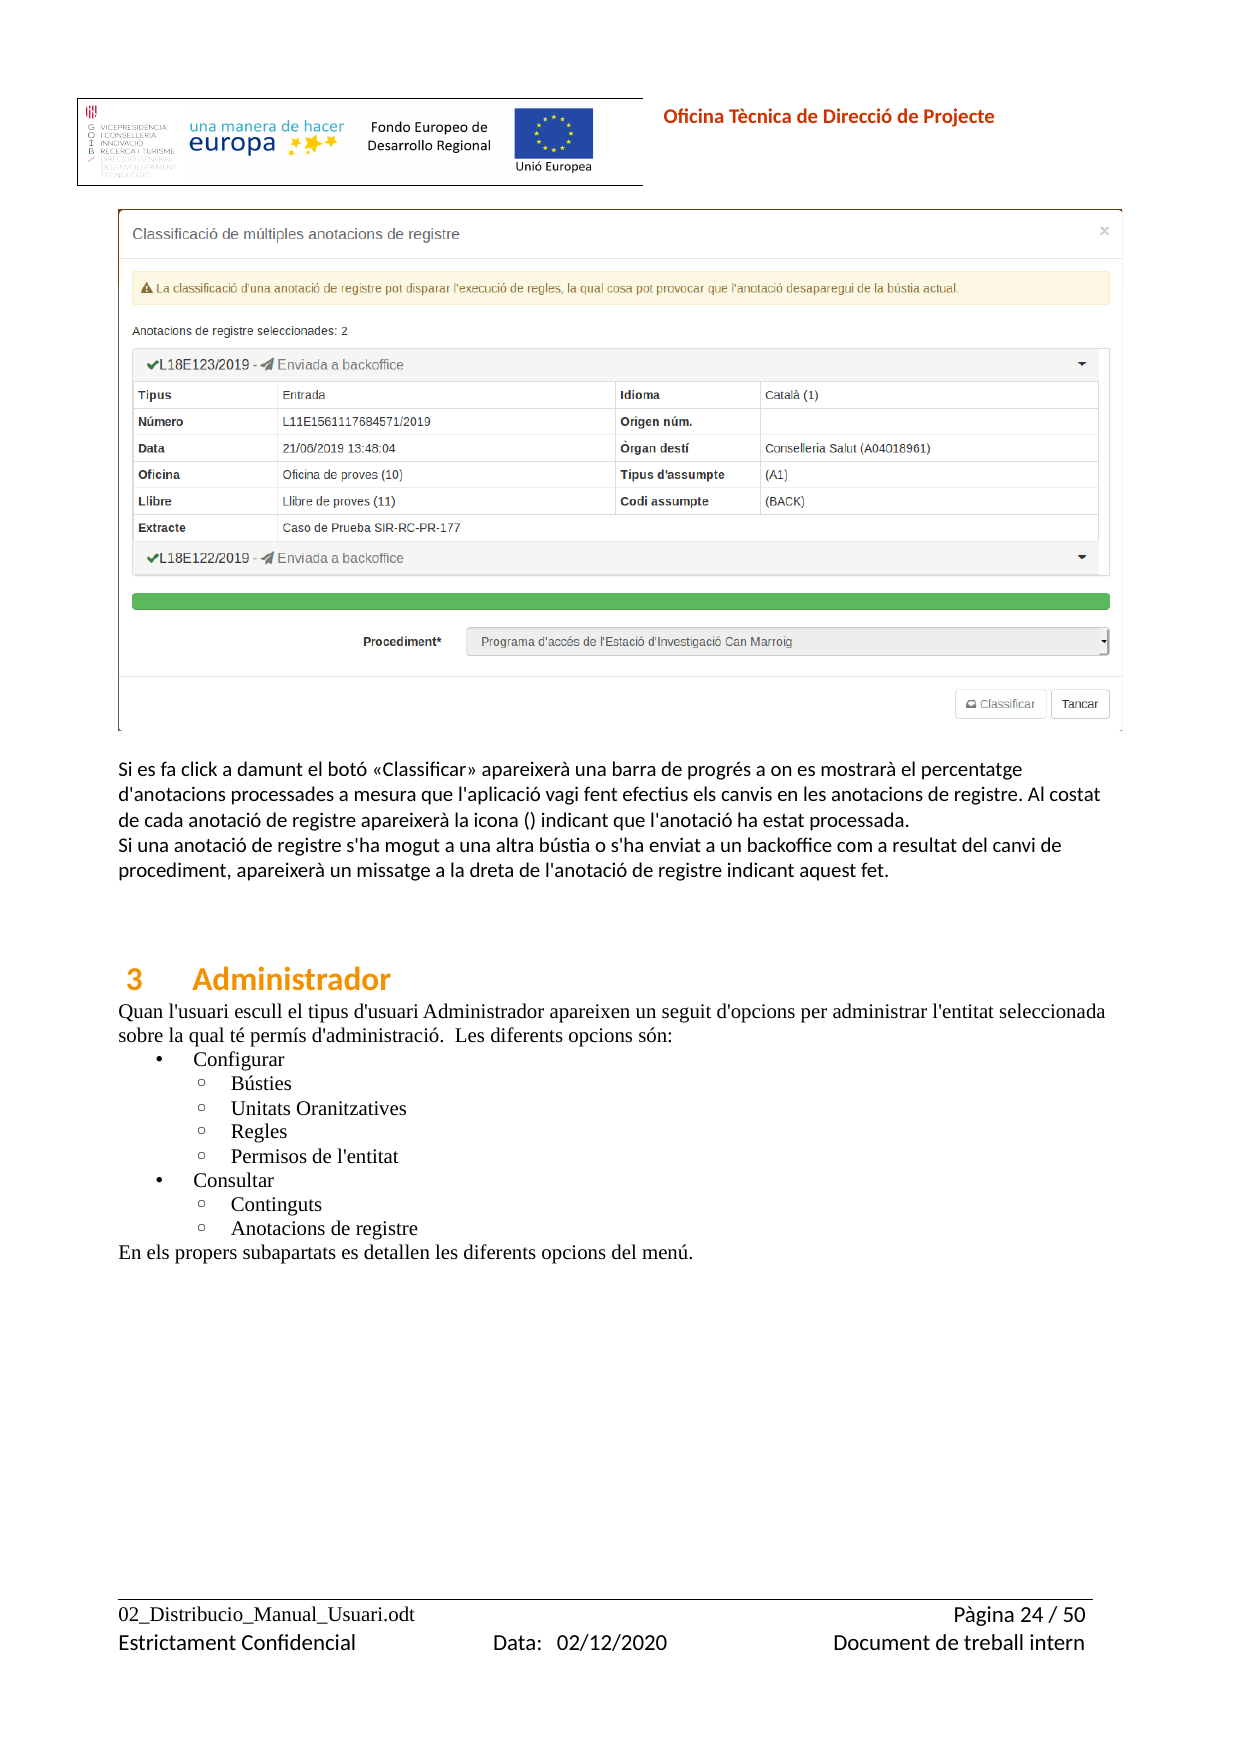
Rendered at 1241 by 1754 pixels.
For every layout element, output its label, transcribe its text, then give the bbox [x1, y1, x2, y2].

text En els propers subapartats es detallen les diferents opcions del menú. [118, 1240, 1122, 1264]
list Permisos de l'entitat [193, 1143, 1122, 1168]
list Consultar [156, 1168, 1122, 1192]
subtitle Administrador [118, 958, 1122, 999]
text Si una anotació de registre s'ha mogut a una altra bústia o s'ha enviat a un backoffice com a resultat del canvi de procediment, apareixerà un missatge a la dreta de l'anotació de registre indicant aquest fet. [118, 832, 1122, 883]
text Si es fa click a damunt el botó «Classificar» apareixerà una barra de progrés a on es mostrarà el percentatge d'anotacions processades a mesura que l'aplicació vagi fent efectius els canvis en les anotacions de registre. Al costat de cada anotació de registre apareixerà la icona () indicant que l'anotació ha estat processada. [118, 756, 1122, 832]
list Anotacions de registre [193, 1216, 1122, 1240]
list Continguts [193, 1192, 1122, 1216]
list Regles [193, 1119, 1122, 1143]
list Configurar [156, 1047, 1122, 1071]
list Bústies [193, 1071, 1122, 1095]
picture [82, 103, 181, 180]
picture [118, 209, 1123, 731]
list Unitats Oranitzatives [193, 1095, 1122, 1119]
picture [187, 103, 599, 180]
text Quan l'usuari escull el tipus d'usuari Administrador apareixen un seguit d'opcions per administrar l'entitat seleccionada sobre la qual té permís d'administració. Les diferents opcions són: [118, 999, 1122, 1047]
